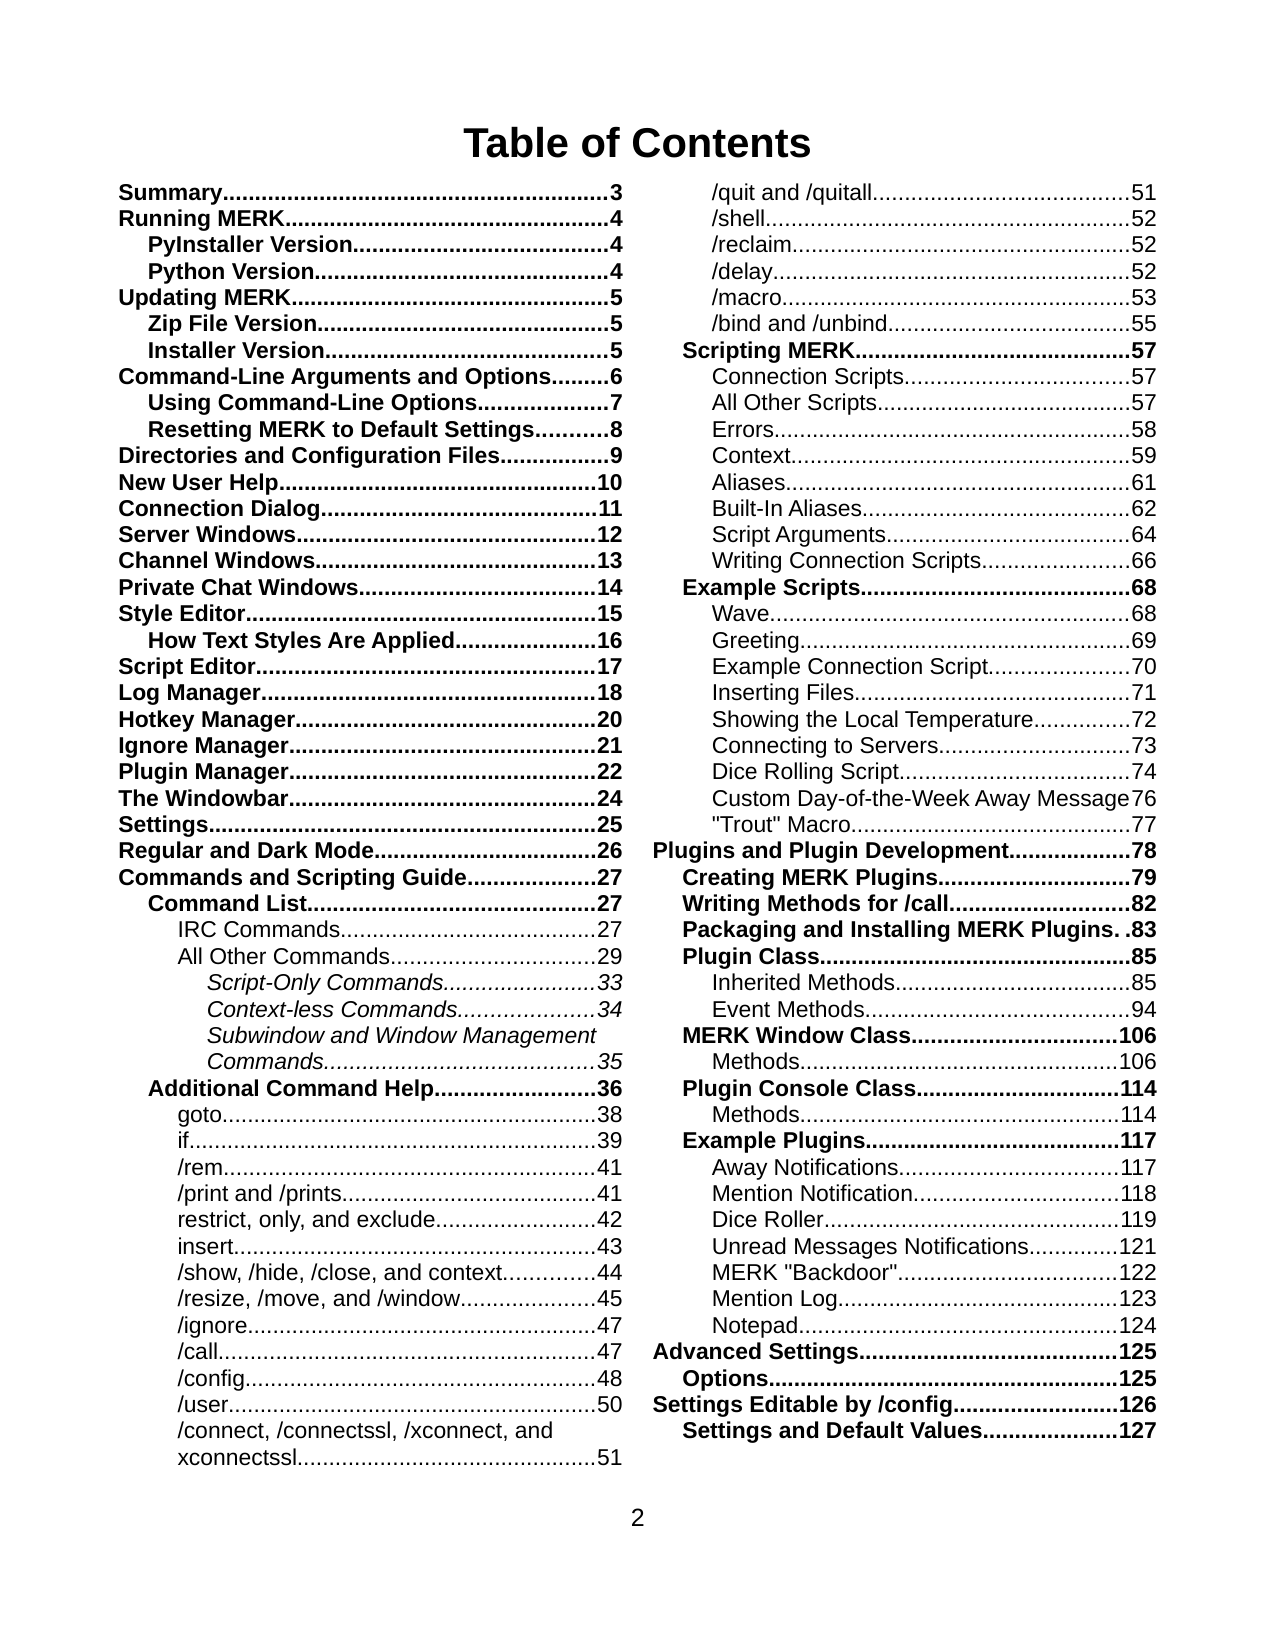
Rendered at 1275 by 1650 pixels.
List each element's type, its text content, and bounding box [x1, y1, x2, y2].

text New User Help 10 [118, 468, 622, 495]
text PyInstaller Version 4 [148, 231, 622, 258]
text Creating MERK Plugins 79 [682, 864, 1157, 890]
text IRC Commands 27 [177, 916, 622, 943]
text Connection Scripts 57 [712, 363, 1157, 389]
text Away Notifications 117 [712, 1154, 1157, 1180]
text Methods 106 [712, 1048, 1157, 1074]
text MERK Window Class 106 [682, 1022, 1157, 1048]
text Wave 68 [712, 600, 1157, 627]
text Resetting MERK to Default Settings 8 [148, 416, 622, 442]
text Advanced Settings 125 [652, 1338, 1157, 1364]
text Python Version 4 [148, 258, 622, 284]
text Aliases 61 [712, 468, 1157, 495]
text /ignore 47 [177, 1312, 622, 1338]
text Using Command-Line Options 7 [148, 389, 622, 416]
text Example Connection Script 70 [712, 653, 1157, 679]
text How Text Styles Are Applied 16 [148, 627, 622, 653]
text /config 48 [177, 1364, 622, 1391]
text The Windowbar 24 [118, 785, 622, 811]
text goto 38 [177, 1101, 622, 1127]
text Log Manager 18 [118, 679, 622, 706]
text /reclaim 52 [712, 231, 1157, 258]
text Context 59 [712, 442, 1157, 468]
text /bind and /unbind 55 [712, 310, 1157, 337]
text insert 43 [177, 1233, 622, 1259]
subtitle Table of Contents [118, 118, 1157, 166]
text "Trout" Macro 77 [712, 811, 1157, 837]
text Hotkey Manager 20 [118, 706, 622, 732]
text Plugin Class 85 [682, 943, 1157, 969]
text /call 47 [177, 1338, 622, 1364]
text restrict, only, and exclude 42 [177, 1206, 622, 1233]
text Options 125 [682, 1364, 1157, 1391]
text Private Chat Windows 14 [118, 574, 622, 600]
text Channel Windows 13 [118, 547, 622, 574]
text Settings and Default Values 127 [682, 1417, 1157, 1443]
text All Other Commands 29 [177, 943, 622, 969]
text Example Scripts 68 [682, 574, 1157, 600]
text Mention Log 123 [712, 1285, 1157, 1312]
text /show, /hide, /close, and context 44 [177, 1259, 622, 1285]
text Script Editor 17 [118, 653, 622, 679]
text Context-less Commands 34 [207, 996, 622, 1022]
text Plugin Console Class 114 [682, 1074, 1157, 1101]
text Dice Roller 119 [712, 1206, 1157, 1233]
text /shell 52 [712, 205, 1157, 231]
text Notepad 124 [712, 1312, 1157, 1338]
text Unread Messages Notifications 121 [712, 1233, 1157, 1259]
text Errors 58 [712, 416, 1157, 442]
text Writing Methods for /call 82 [682, 890, 1157, 916]
text if 39 [177, 1127, 622, 1154]
text Regular and Dark Mode 26 [118, 837, 622, 864]
text Style Editor 15 [118, 600, 622, 627]
text Showing the Local Temperature 72 [712, 706, 1157, 732]
text Inserting Files 71 [712, 679, 1157, 706]
text Command List 27 [148, 890, 622, 916]
text /delay 52 [712, 258, 1157, 284]
text Plugins and Plugin Development 78 [652, 837, 1157, 864]
text Plugin Manager 22 [118, 758, 622, 785]
text Connecting to Servers 73 [712, 732, 1157, 758]
text Directories and Configuration Files 9 [118, 442, 622, 468]
text Greeting 69 [712, 627, 1157, 653]
text Command-Line Arguments and Options 6 [118, 363, 622, 389]
text Connection Dialog 11 [118, 495, 622, 521]
text Summary 3 [118, 178, 622, 205]
text Subwindow and Window Management Commands 35 [207, 1022, 622, 1074]
text Ignore Manager 21 [118, 732, 622, 758]
text Script-Only Commands 33 [207, 969, 622, 996]
text Zip File Version 5 [148, 310, 622, 337]
text All Other Scripts 57 [712, 389, 1157, 416]
text Mention Notification 118 [712, 1180, 1157, 1206]
text Inherited Methods 85 [712, 969, 1157, 996]
text Scripting MERK 57 [682, 337, 1157, 363]
text /resize, /move, and /window 45 [177, 1285, 622, 1312]
text Example Plugins 117 [682, 1127, 1157, 1154]
text Settings 25 [118, 811, 622, 837]
text MERK "Backdoor" 122 [712, 1259, 1157, 1285]
text Additional Command Help 36 [148, 1074, 622, 1101]
text Settings Editable by /config 126 [652, 1391, 1157, 1417]
text Script Arguments 64 [712, 521, 1157, 547]
text /rem 41 [177, 1154, 622, 1180]
text Packaging and Installing MERK Plugins 83 [682, 916, 1157, 943]
text Running MERK 4 [118, 205, 622, 231]
text Installer Version 5 [148, 337, 622, 363]
text Built-In Aliases 62 [712, 495, 1157, 521]
text Writing Connection Scripts 66 [712, 547, 1157, 574]
text Server Windows 12 [118, 521, 622, 547]
text /print and /prints 41 [177, 1180, 622, 1206]
text Dice Rolling Script 74 [712, 758, 1157, 785]
text /user 50 [177, 1391, 622, 1417]
text Event Methods 94 [712, 996, 1157, 1022]
text Commands and Scripting Guide 27 [118, 864, 622, 890]
text /connect, /connectssl, /xconnect, and xconnectssl 51 [177, 1417, 622, 1470]
text Methods 114 [712, 1101, 1157, 1127]
text Custom Day-of-the-Week Away Message 76 [712, 785, 1157, 811]
text Updating MERK 5 [118, 284, 622, 310]
text /macro 53 [712, 284, 1157, 310]
text /quit and /quitall 51 [712, 178, 1157, 205]
